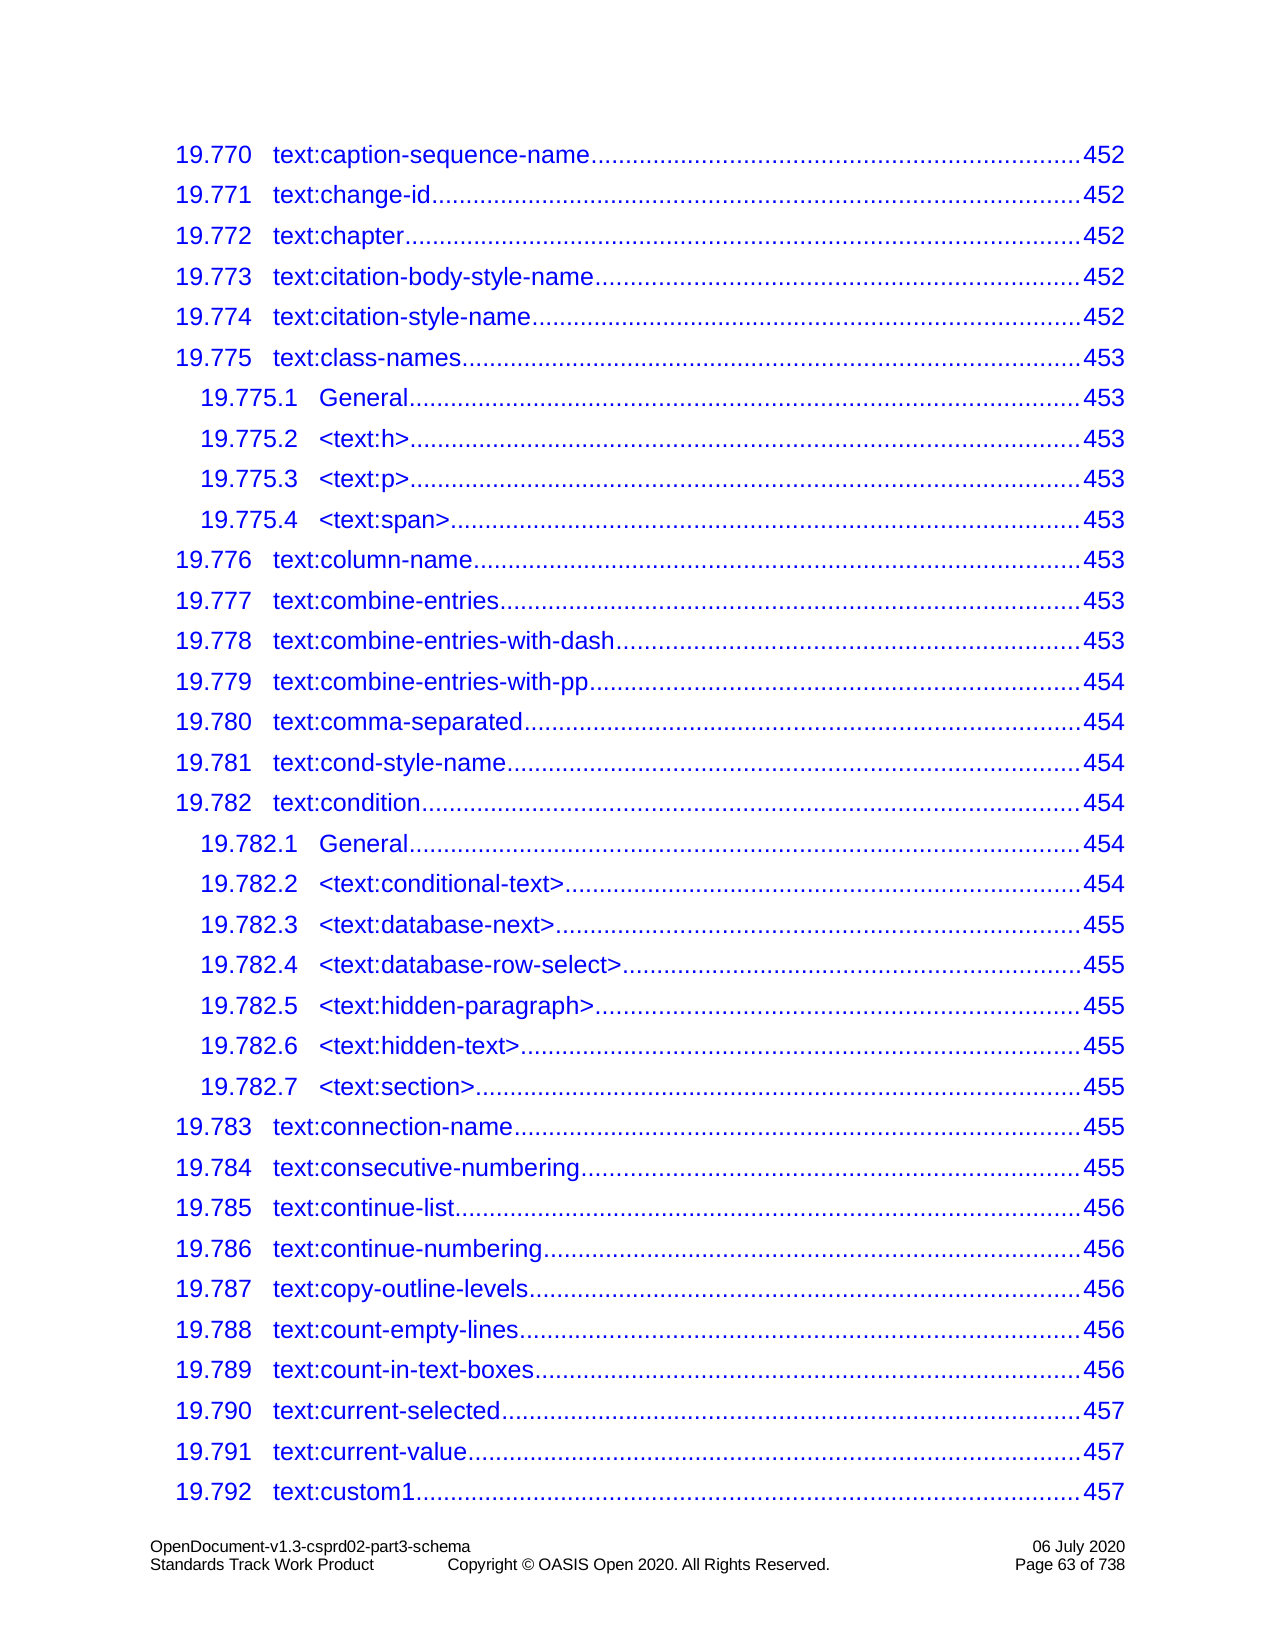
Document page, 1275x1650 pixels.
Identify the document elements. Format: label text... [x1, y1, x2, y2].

text 19.792 text:custom1 457 [175, 1478, 1125, 1506]
text 19.781 text:cond-style-name 454 [175, 749, 1125, 777]
text 19.776 text:column-name 453 [175, 546, 1125, 574]
text 19.780 text:comma-separated 454 [175, 708, 1125, 736]
text 19.782.7 <text:section> 455 [200, 1073, 1125, 1101]
text 19.784 text:consecutive-numbering 455 [175, 1154, 1125, 1182]
text 19.782.3 <text:database-next> 455 [200, 911, 1125, 939]
text 19.787 text:copy-outline-levels 456 [175, 1275, 1125, 1303]
text 19.778 text:combine-entries-with-dash 453 [175, 627, 1125, 655]
text 19.775.2 <text:h> 453 [200, 424, 1125, 452]
text 19.785 text:continue-list 456 [175, 1194, 1125, 1222]
text 19.788 text:count-empty-lines 456 [175, 1316, 1125, 1344]
text 19.773 text:citation-body-style-name 452 [175, 262, 1125, 290]
text 19.786 text:continue-numbering 456 [175, 1235, 1125, 1263]
text 19.791 text:current-value 457 [175, 1437, 1125, 1466]
text 19.775.3 <text:p> 453 [200, 465, 1125, 493]
text 19.770 text:caption-sequence-name 452 [175, 141, 1125, 169]
text 19.790 text:current-selected 457 [175, 1397, 1125, 1425]
text 19.772 text:chapter 452 [175, 222, 1125, 250]
text 19.774 text:citation-style-name 452 [175, 303, 1125, 331]
text 19.775 text:class-names 453 [175, 343, 1125, 371]
text 19.782.6 <text:hidden-text> 455 [200, 1032, 1125, 1060]
text 19.783 text:connection-name 455 [175, 1113, 1125, 1141]
text 19.782 text:condition 454 [175, 789, 1125, 817]
text 19.782.2 <text:conditional-text> 454 [200, 870, 1125, 898]
text 19.779 text:combine-entries-with-pp 454 [175, 668, 1125, 696]
text 19.775.4 <text:span> 453 [200, 506, 1125, 533]
text 19.782.4 <text:database-row-select> 455 [200, 951, 1125, 979]
text 19.771 text:change-id 452 [175, 181, 1125, 209]
text 19.789 text:count-in-text-boxes 456 [175, 1356, 1125, 1384]
text 19.782.5 <text:hidden-paragraph> 455 [200, 992, 1125, 1020]
text 19.782.1 General 454 [200, 830, 1125, 858]
text 19.775.1 General 453 [200, 384, 1125, 412]
text 19.777 text:combine-entries 453 [175, 587, 1125, 614]
